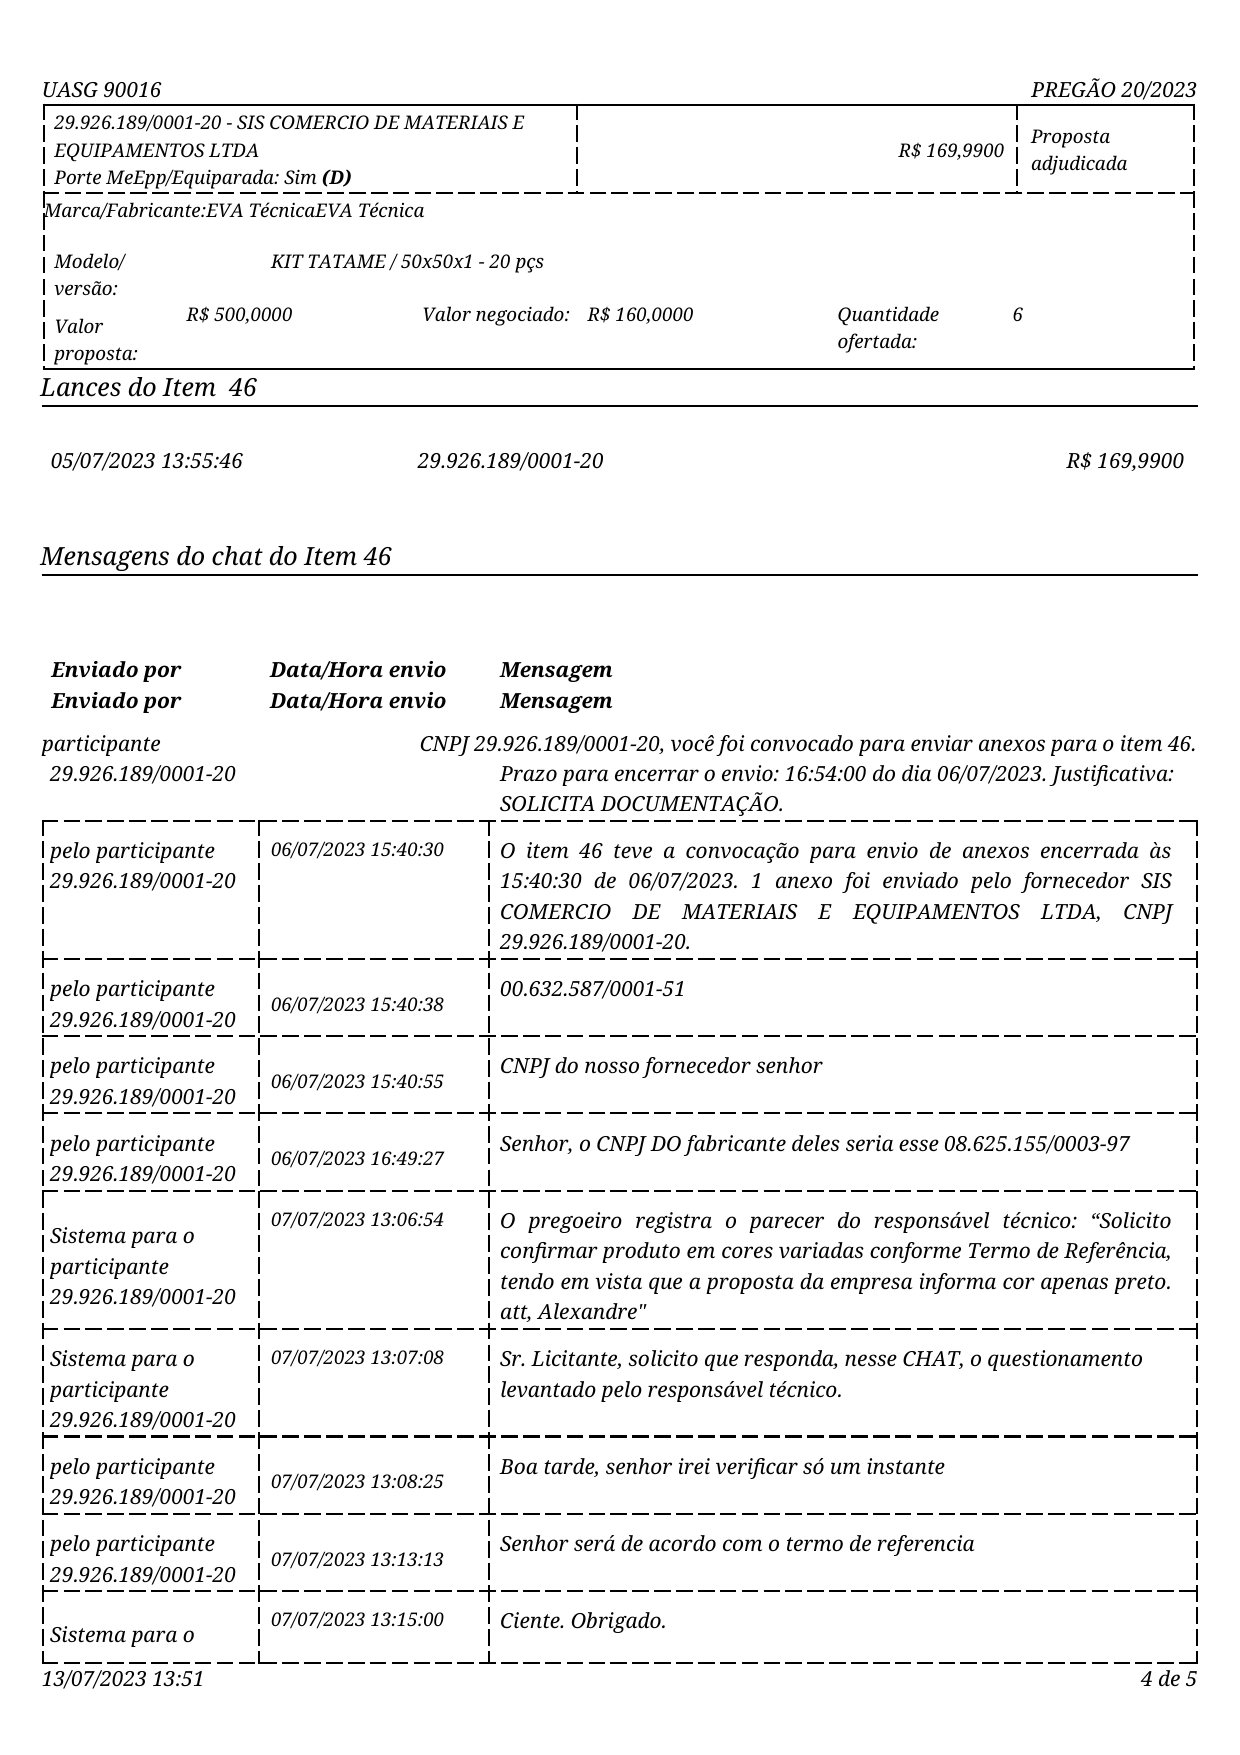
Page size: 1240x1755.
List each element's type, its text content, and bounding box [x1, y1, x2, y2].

table_cell R$ 500,0000 Valor negociado: [186, 295, 577, 368]
table_cell Boa tarde, senhor irei verificar só um instante [489, 1435, 1197, 1513]
text Lances do Item 46 [40, 370, 1199, 404]
table_cell Marca/Fabricante: EVA TécnicaEVA Técnica [44, 192, 577, 244]
table_cell 07/07/2023 13:08:25 [259, 1435, 488, 1513]
text 05/07/2023 13:55:46 29.926.189/0001-20 R$ 169,9900 [42, 447, 1199, 475]
table_cell R$ 169,9900 [838, 106, 1017, 192]
table_cell [1031, 295, 1194, 368]
table_cell CNPJ do nosso fornecedor senhor [489, 1035, 1197, 1112]
table_cell 07/07/2023 13:15:00 [259, 1590, 488, 1662]
table_cell O pregoeiro registra o parecer do responsável técnico: “Solicito confirmar produto em cores variadas conforme Termo de Referência, tendo em vista que a proposta da empresa informa cor apenas preto. att, Alexandre" [489, 1190, 1197, 1328]
table_cell [577, 244, 837, 295]
table_cell 6 [1002, 295, 1031, 368]
table_cell pelo participante 29.926.189/0001-20 [43, 958, 259, 1035]
table_cell pelo participante 29.926.189/0001-20 [43, 1435, 259, 1513]
text Enviado por Data/Hora envio Mensagem [42, 656, 1199, 684]
table_cell Sr. Licitante, solicito que responda, nesse CHAT, o questionamento levantado pelo responsável técnico. [489, 1328, 1197, 1435]
table_cell pelo participante 29.926.189/0001-20 [43, 1112, 259, 1189]
table_cell [1031, 244, 1194, 295]
table_header O item 46 teve a convocação para envio de anexos encerrada às 15:40:30 de 06/07/2023. 1 anexo foi enviado pelo fornecedor SIS COMERCIO DE MATERIAIS E EQUIPAMENTOS LTDA, CNPJ 29.926.189/0001-20. [489, 820, 1197, 958]
table_cell Senhor, o CNPJ DO fabricante deles seria esse 08.625.155/0003-97 [489, 1112, 1197, 1189]
table_cell Senhor será de acordo com o termo de referencia [489, 1513, 1197, 1590]
table_cell Proposta adjudicada [1031, 106, 1194, 192]
table_cell 00.632.587/0001-51 [489, 958, 1197, 1035]
table_cell pelo participante 29.926.189/0001-20 [43, 1035, 259, 1112]
table_cell 29.926.189/0001-20 - SIS COMERCIO DE MATERIAIS E EQUIPAMENTOS LTDA Porte MeEpp/Equiparada: Sim (D) [44, 106, 577, 192]
table_cell [1031, 192, 1194, 244]
text Enviado por Data/Hora envio Mensagem [42, 686, 1199, 715]
table_header pelo participante 29.926.189/0001-20 [43, 820, 259, 958]
text 29.926.189/0001-20 Prazo para encerrar o envio: 16:54:00 do dia 06/07/2023. Justificativa: SOLICITA DOCUMENTAÇÃO. [50, 759, 1199, 817]
text participante CNPJ 29.926.189/0001-20, você foi convocado para enviar anexos para o item 46. [42, 729, 1199, 757]
table_cell 06/07/2023 15:40:38 [259, 958, 488, 1035]
table_cell R$ 160,0000 [577, 295, 837, 368]
table_cell [577, 192, 837, 244]
table_cell 06/07/2023 15:40:55 [259, 1035, 488, 1112]
table_cell Modelo/versão: Valor proposta: [44, 244, 186, 368]
table_cell Sistema para o [43, 1590, 259, 1662]
table_cell Sistema para o participante 29.926.189/0001-20 [43, 1328, 259, 1435]
table_cell [1017, 106, 1031, 192]
table_cell 07/07/2023 13:13:13 [259, 1513, 488, 1590]
text Mensagens do chat do Item 46 [40, 539, 1199, 573]
table_cell pelo participante 29.926.189/0001-20 [43, 1513, 259, 1590]
table_cell [838, 192, 1031, 244]
table_cell KIT TATAME / 50x50x1 - 20 pçs [186, 244, 577, 295]
table_cell Quantidade ofertada: [838, 295, 1002, 368]
table_header 06/07/2023 15:40:30 [259, 820, 488, 958]
table_cell 07/07/2023 13:06:54 [259, 1190, 488, 1328]
table_cell Ciente. Obrigado. [489, 1590, 1197, 1662]
table_cell 07/07/2023 13:07:08 [259, 1328, 488, 1435]
table_cell 06/07/2023 16:49:27 [259, 1112, 488, 1189]
table_cell Sistema para o participante 29.926.189/0001-20 [43, 1190, 259, 1328]
table_cell [838, 244, 1031, 295]
table_cell [577, 106, 837, 192]
